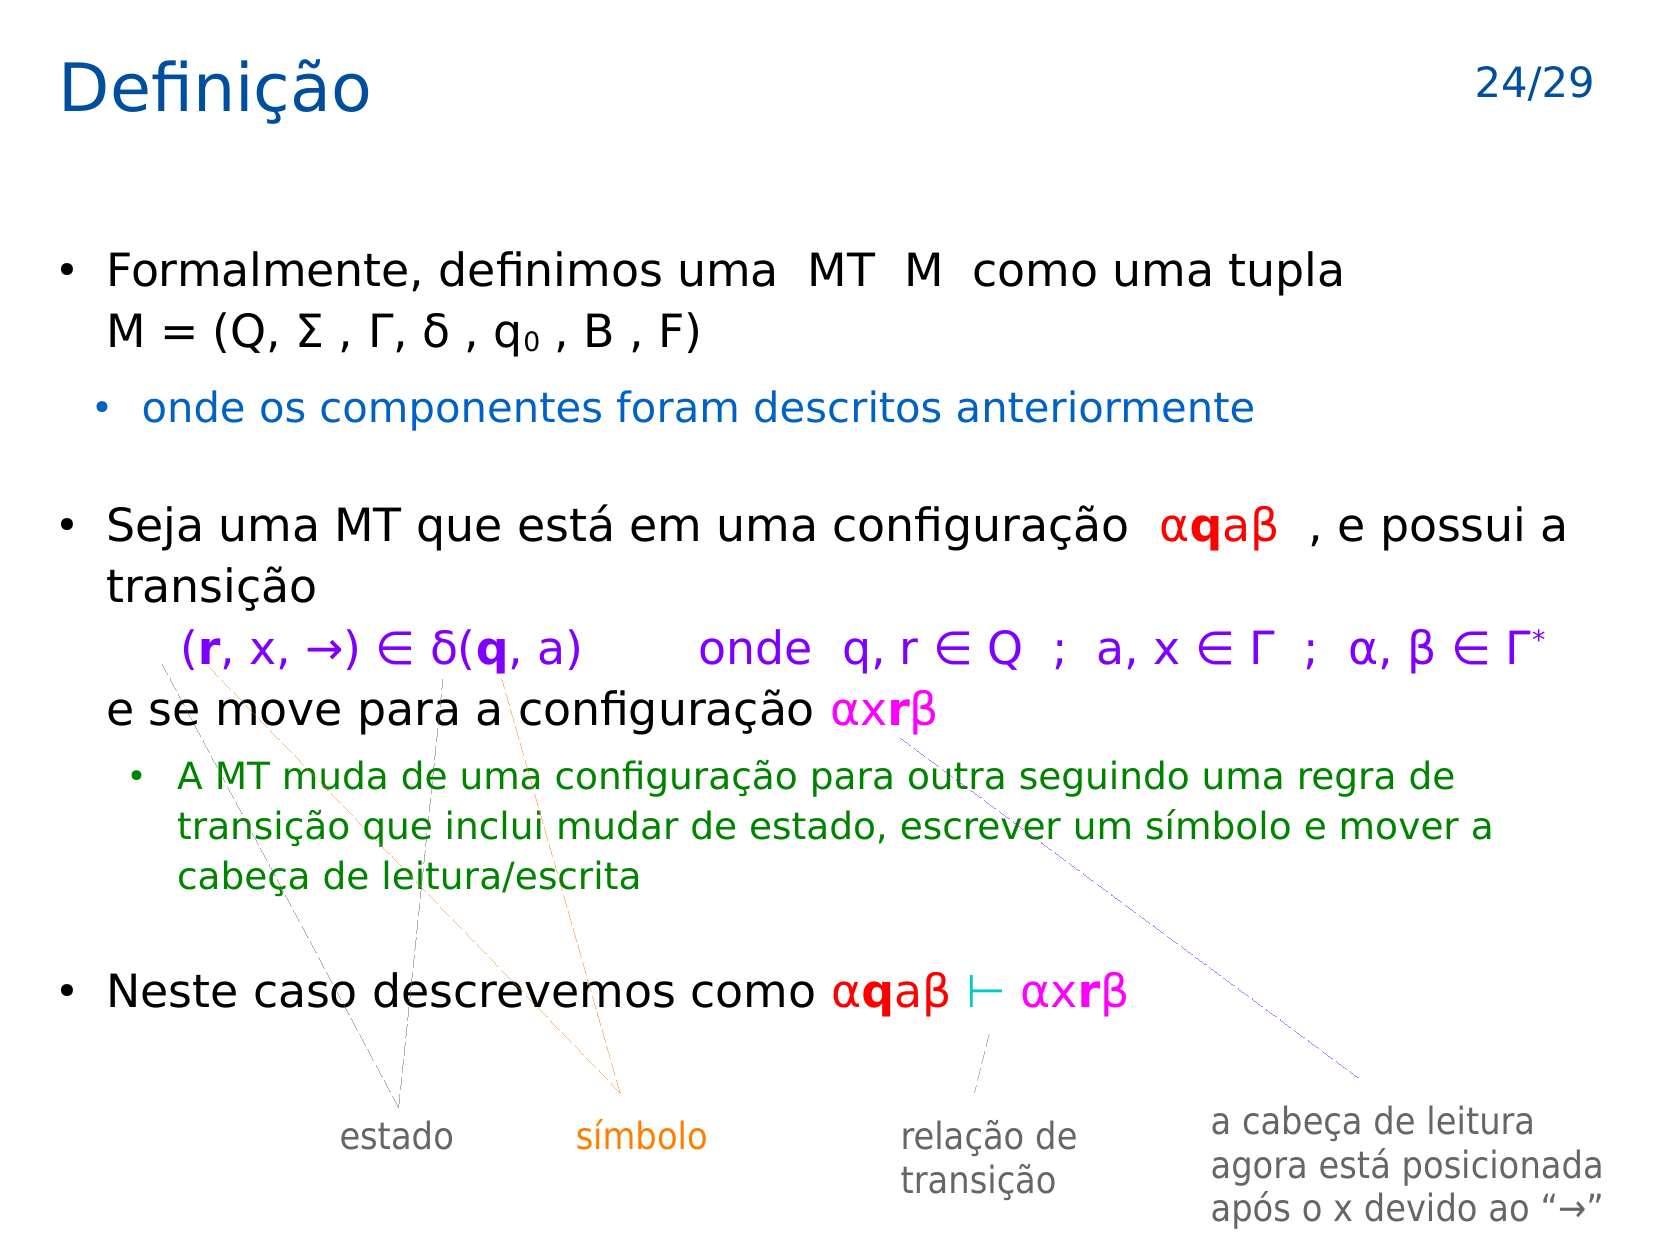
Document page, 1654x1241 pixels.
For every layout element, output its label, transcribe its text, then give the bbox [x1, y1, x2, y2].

title Definição [59, 29, 1625, 148]
list Formalmente, definimos uma MT M como uma tupla M = (Q, Σ , Γ, δ , q0 , B , F) onde os componentes foram descritos anteriormente Seja uma MT que está em uma configuração αqaβ , e possui a transição (r, x, →) ∈ δ(q, a) onde q, r ∈ Q ; a, x ∈ Γ ; α, β ∈ Γ* e se move para a configuração αxrβ A MT muda de uma configuração para outra seguindo uma regra de transição que inclui mudar de estado, escrever um símbolo e mover a cabeça de leitura/escrita Neste caso descrevemos como αqaβ ⊢ αxrβ [59, 236, 1595, 1211]
text_box relação de transição [885, 1107, 1123, 1241]
text_box estado [324, 1107, 488, 1167]
text_box símbolo [561, 1107, 768, 1166]
text_box a cabeça de leitura agora está posicionada após o x devido ao “→” [1195, 1092, 1654, 1241]
